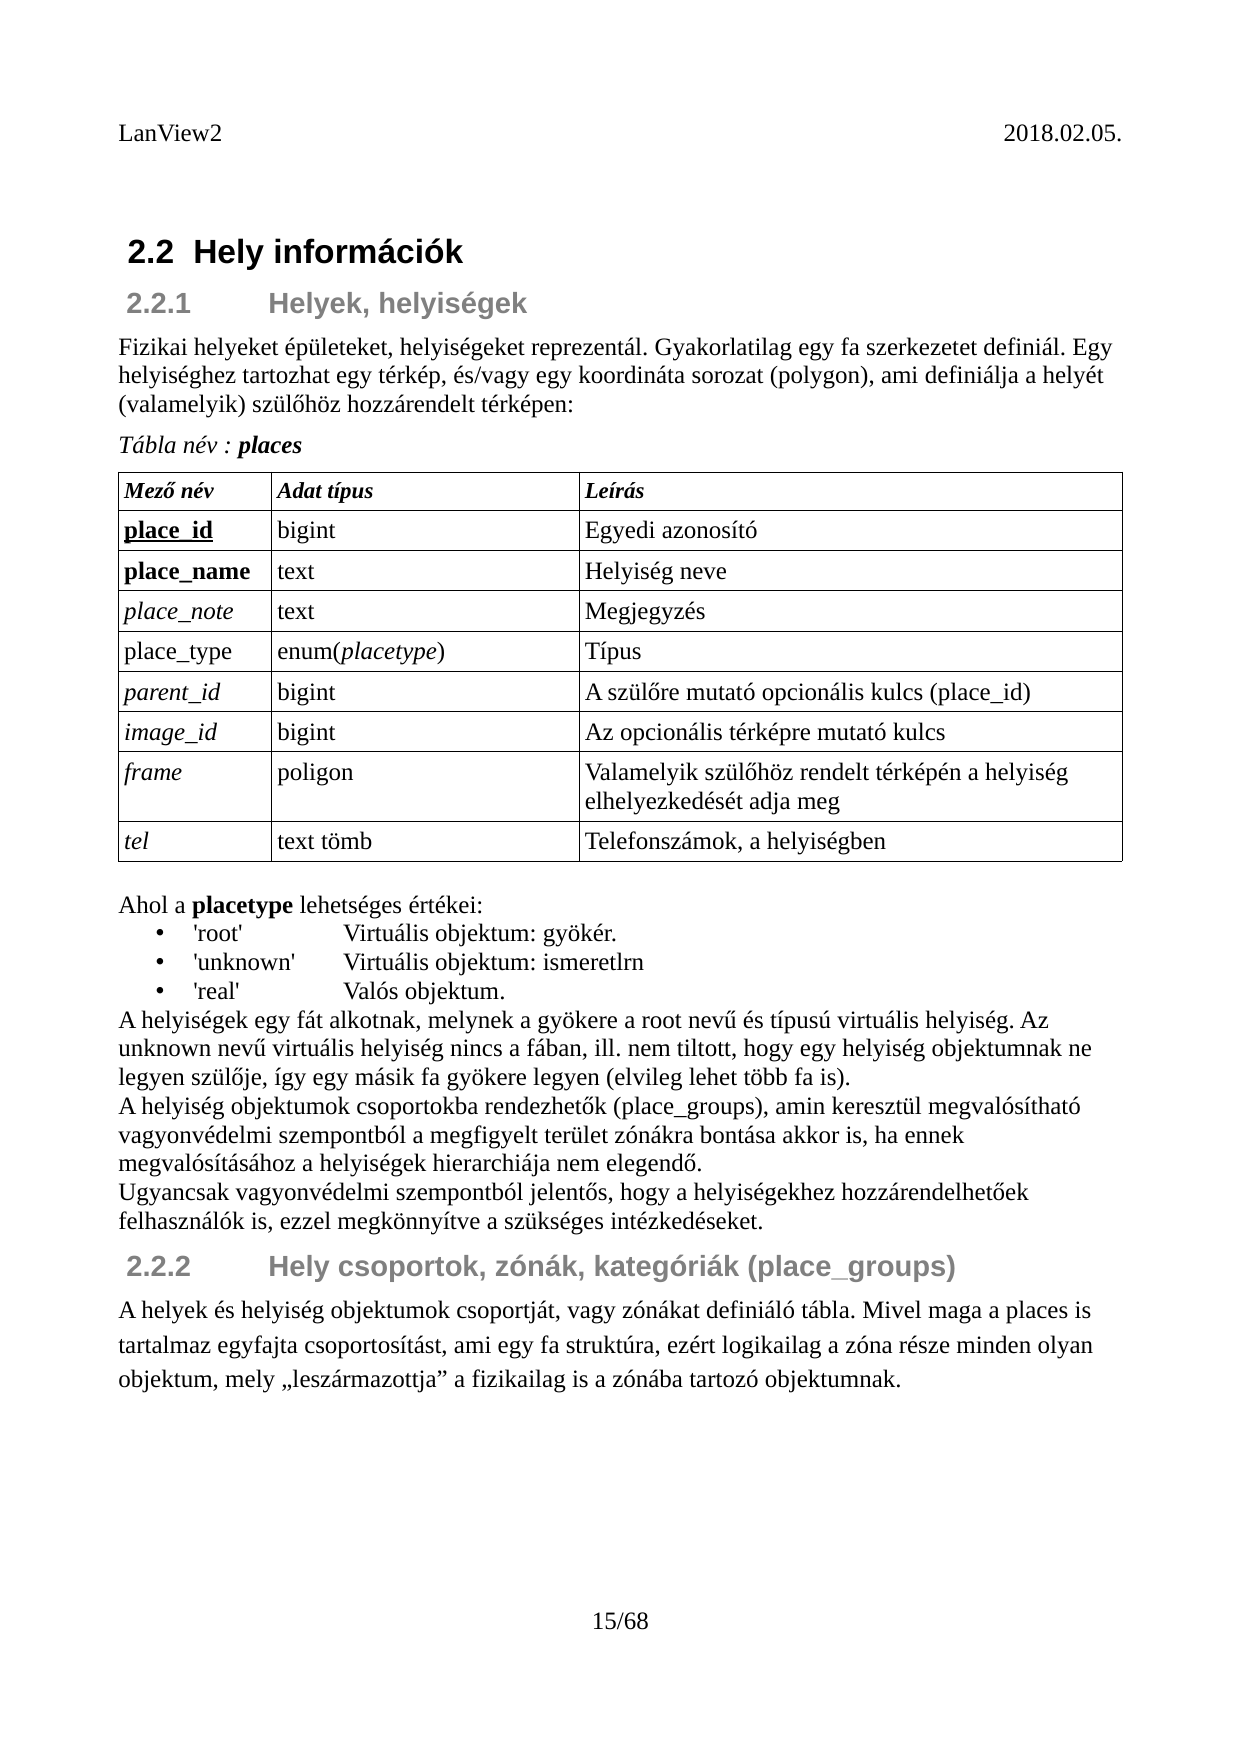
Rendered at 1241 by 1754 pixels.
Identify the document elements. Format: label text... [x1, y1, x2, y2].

table_cell A szülőre mutató opcionális kulcs (place_id) [580, 672, 1122, 711]
subtitle Hely információk [118, 232, 1122, 271]
text A helyiségek egy fát alkotnak, melynek a gyökere a root nevű és típusú virtuális helyiség. Az unknown nevű virtuális helyiség nincs a fában, ill. nem tiltott, hogy egy helyiség objektumnak ne legyen szülője, így egy másik fa gyökere legyen (elvileg lehet több fa is). [118, 1005, 1122, 1091]
table_cell bigint [272, 672, 579, 711]
table_cell place_type [119, 632, 271, 671]
text A helyiség objektumok csoportokba rendezhetők (place_groups), amin keresztül megvalósítható vagyonvédelmi szempontból a megfigyelt terület zónákra bontása akkor is, ha ennek megvalósításához a helyiségek hierarchiája nem elegendő. [118, 1091, 1122, 1177]
list 'real' Valós objektum. [156, 976, 1122, 1005]
text Ugyancsak vagyonvédelmi szempontból jelentős, hogy a helyiségekhez hozzárendelhetőek felhasználók is, ezzel megkönnyítve a szükséges intézkedéseket. [118, 1177, 1122, 1235]
table_cell place_id [119, 511, 271, 550]
subtitle Hely csoportok, zónák, kategóriák (place_groups) [118, 1249, 1122, 1283]
table_cell text [272, 591, 579, 631]
subtitle Helyek, helyiségek [118, 286, 1122, 319]
table_cell Típus [580, 632, 1122, 671]
table_cell Egyedi azonosító [580, 511, 1122, 550]
table_cell text tömb [272, 822, 579, 861]
table_cell image_id [119, 712, 271, 751]
text Tábla név : places [118, 430, 1122, 459]
list 'root' Virtuális objektum: gyökér. [156, 918, 1122, 947]
table_cell bigint [272, 712, 579, 751]
table_cell frame [119, 752, 271, 821]
table_cell tel [119, 822, 271, 861]
table_cell text [272, 551, 579, 590]
table_cell poligon [272, 752, 579, 821]
table_cell Valamelyik szülőhöz rendelt térképén a helyiség elhelyezkedését adja meg [580, 752, 1122, 821]
table_header Adat típus [272, 473, 579, 509]
table_cell bigint [272, 511, 579, 550]
table_cell parent_id [119, 672, 271, 711]
table_header Mező név [119, 473, 271, 509]
list 'unknown' Virtuális objektum: ismeretlrn [156, 947, 1122, 976]
table_cell Az opcionális térképre mutató kulcs [580, 712, 1122, 751]
text Fizikai helyeket épületeket, helyiségeket reprezentál. Gyakorlatilag egy fa szerkezetet definiál. Egy helyiséghez tartozhat egy térkép, és/vagy egy koordináta sorozat (polygon), ami definiálja a helyét (valamelyik) szülőhöz hozzárendelt térképen: [118, 332, 1122, 418]
text Ahol a placetype lehetséges értékei: [118, 890, 1122, 918]
table_cell place_name [119, 551, 271, 590]
table_cell Megjegyzés [580, 591, 1122, 631]
table_cell Telefonszámok, a helyiségben [580, 822, 1122, 861]
table_header Leírás [580, 473, 1122, 509]
table_cell enum(placetype) [272, 632, 579, 671]
table_cell Helyiség neve [580, 551, 1122, 590]
text A helyek és helyiség objektumok csoportját, vagy zónákat definiáló tábla. Mivel maga a places is tartalmaz egyfajta csoportosítást, ami egy fa struktúra, ezért logikailag a zóna része minden olyan objektum, mely „leszármazottja” a fizikailag is a zónába tartozó objektumnak. [118, 1295, 1122, 1393]
table_cell place_note [119, 591, 271, 631]
